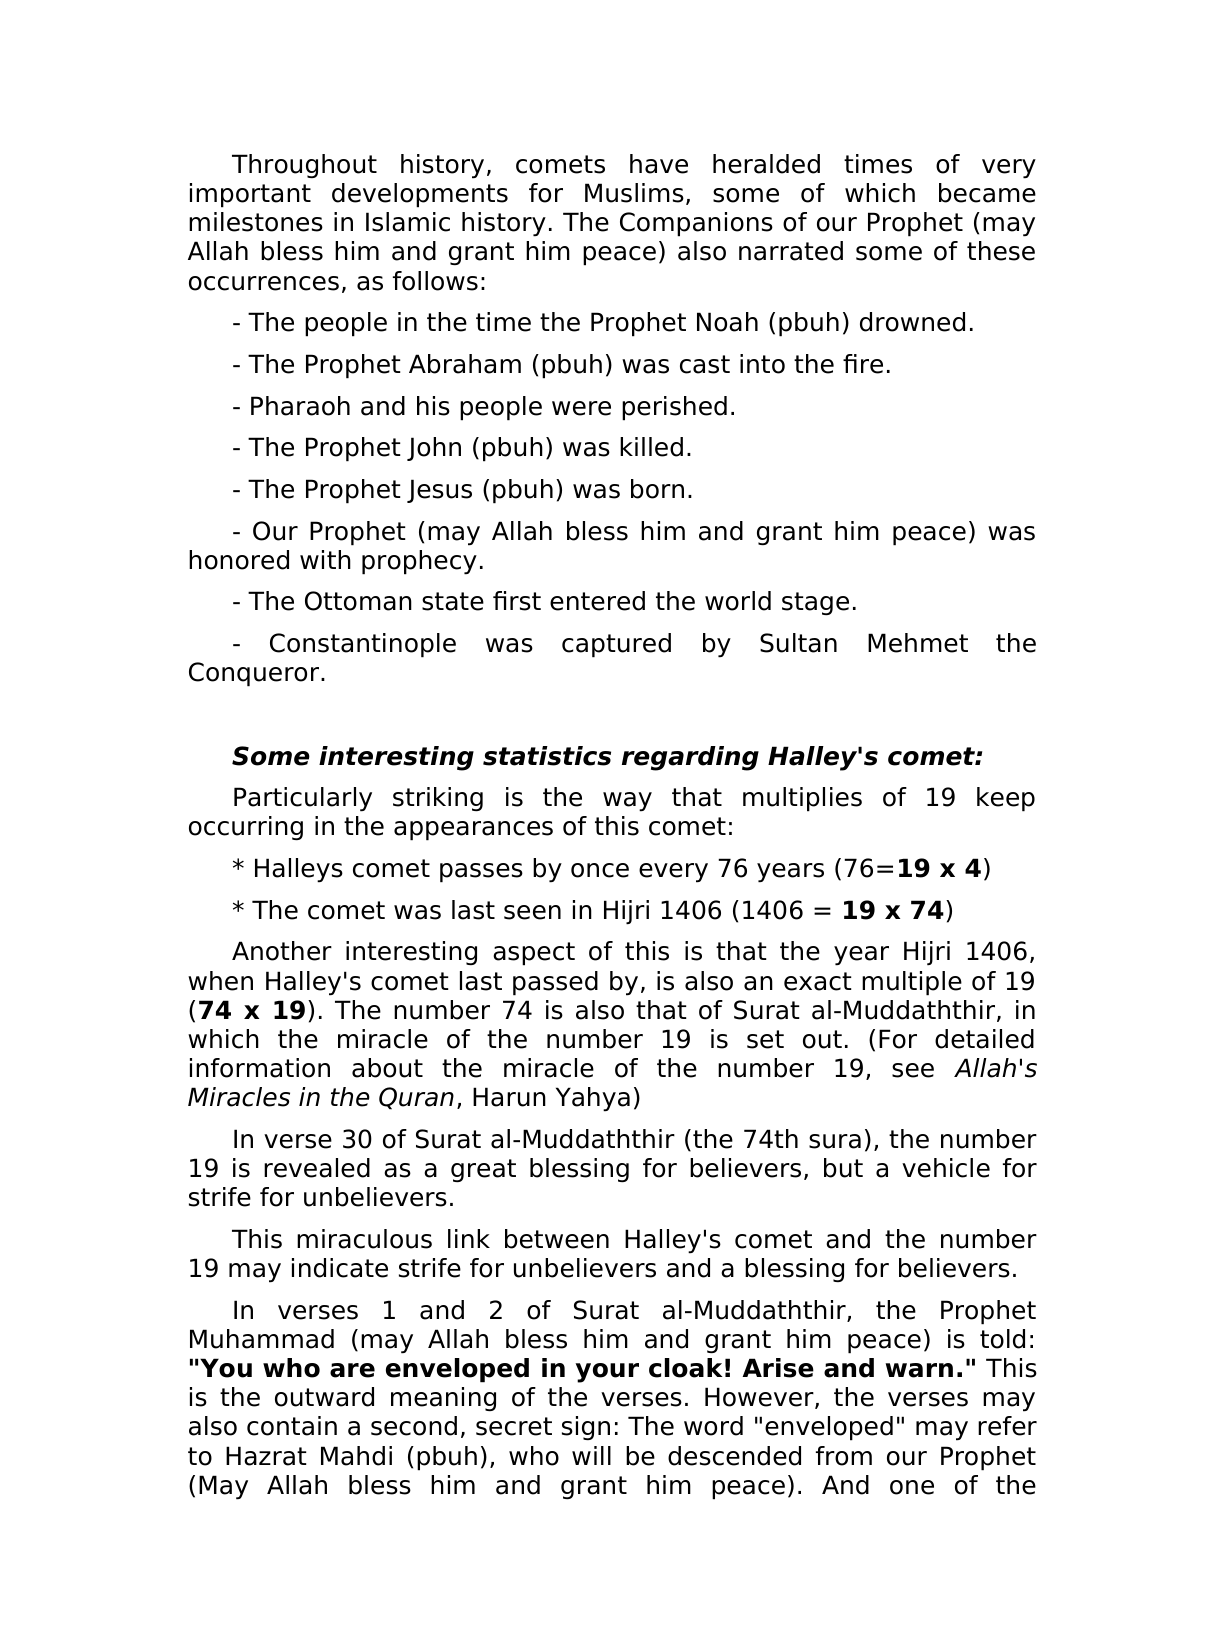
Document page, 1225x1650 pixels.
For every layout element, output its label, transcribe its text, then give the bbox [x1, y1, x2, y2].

text This miraculous link between Halley's comet and the number 19 may indicate strife for unbelievers and a blessing for believers. [187, 1225, 1037, 1283]
text - Constantinople was captured by Sultan Mehmet the Conqueror. [187, 629, 1037, 687]
text In verses 1 and 2 of Surat al-Muddaththir, the Prophet Muhammad (may Allah bless him and grant him peace) is told: "You who are enveloped in your cloak! Arise and warn." This is the outward meaning of the verses. However, the verses may also contain a second, secret sign: The word "enveloped" may refer to Hazrat Mahdi (pbuh), who will be descended from our Prophet (May Allah bless him and grant him peace). And one of the [187, 1296, 1037, 1500]
text - The Ottoman state first entered the world stage. [187, 587, 1037, 617]
text Some interesting statistics regarding Halley's comet: [187, 742, 1037, 771]
text In verse 30 of Surat al-Muddaththir (the 74th sura), the number 19 is revealed as a great blessing for believers, but a vehicle for strife for unbelievers. [187, 1125, 1037, 1212]
text * The comet was last seen in Hijri 1406 (1406 = 19 x 74) [187, 896, 1037, 925]
text - Our Prophet (may Allah bless him and grant him peace) was honored with prophecy. [187, 517, 1037, 575]
text * Halleys comet passes by once every 76 years (76=19 x 4) [187, 854, 1037, 883]
text - The Prophet John (pbuh) was killed. [187, 433, 1037, 462]
text Another interesting aspect of this is that the year Hijri 1406, when Halley's comet last passed by, is also an exact multiple of 19 (74 x 19). The number 74 is also that of Surat al-Muddaththir, in which the miracle of the number 19 is set out. (For detailed information about the miracle of the number 19, see Allah's Miracles in the Quran, Harun Yahya) [187, 937, 1037, 1112]
text - The people in the time the Prophet Noah (pbuh) drowned. [187, 308, 1037, 337]
text Throughout history, comets have heralded times of very important developments for Muslims, some of which became milestones in Islamic history. The Companions of our Prophet (may Allah bless him and grant him peace) also narrated some of these occurrences, as follows: [187, 150, 1037, 296]
text Particularly striking is the way that multiplies of 19 keep occurring in the appearances of this comet: [187, 783, 1037, 842]
text - The Prophet Jesus (pbuh) was born. [187, 475, 1037, 504]
text - Pharaoh and his people were perished. [187, 392, 1037, 421]
text - The Prophet Abraham (pbuh) was cast into the fire. [187, 350, 1037, 379]
